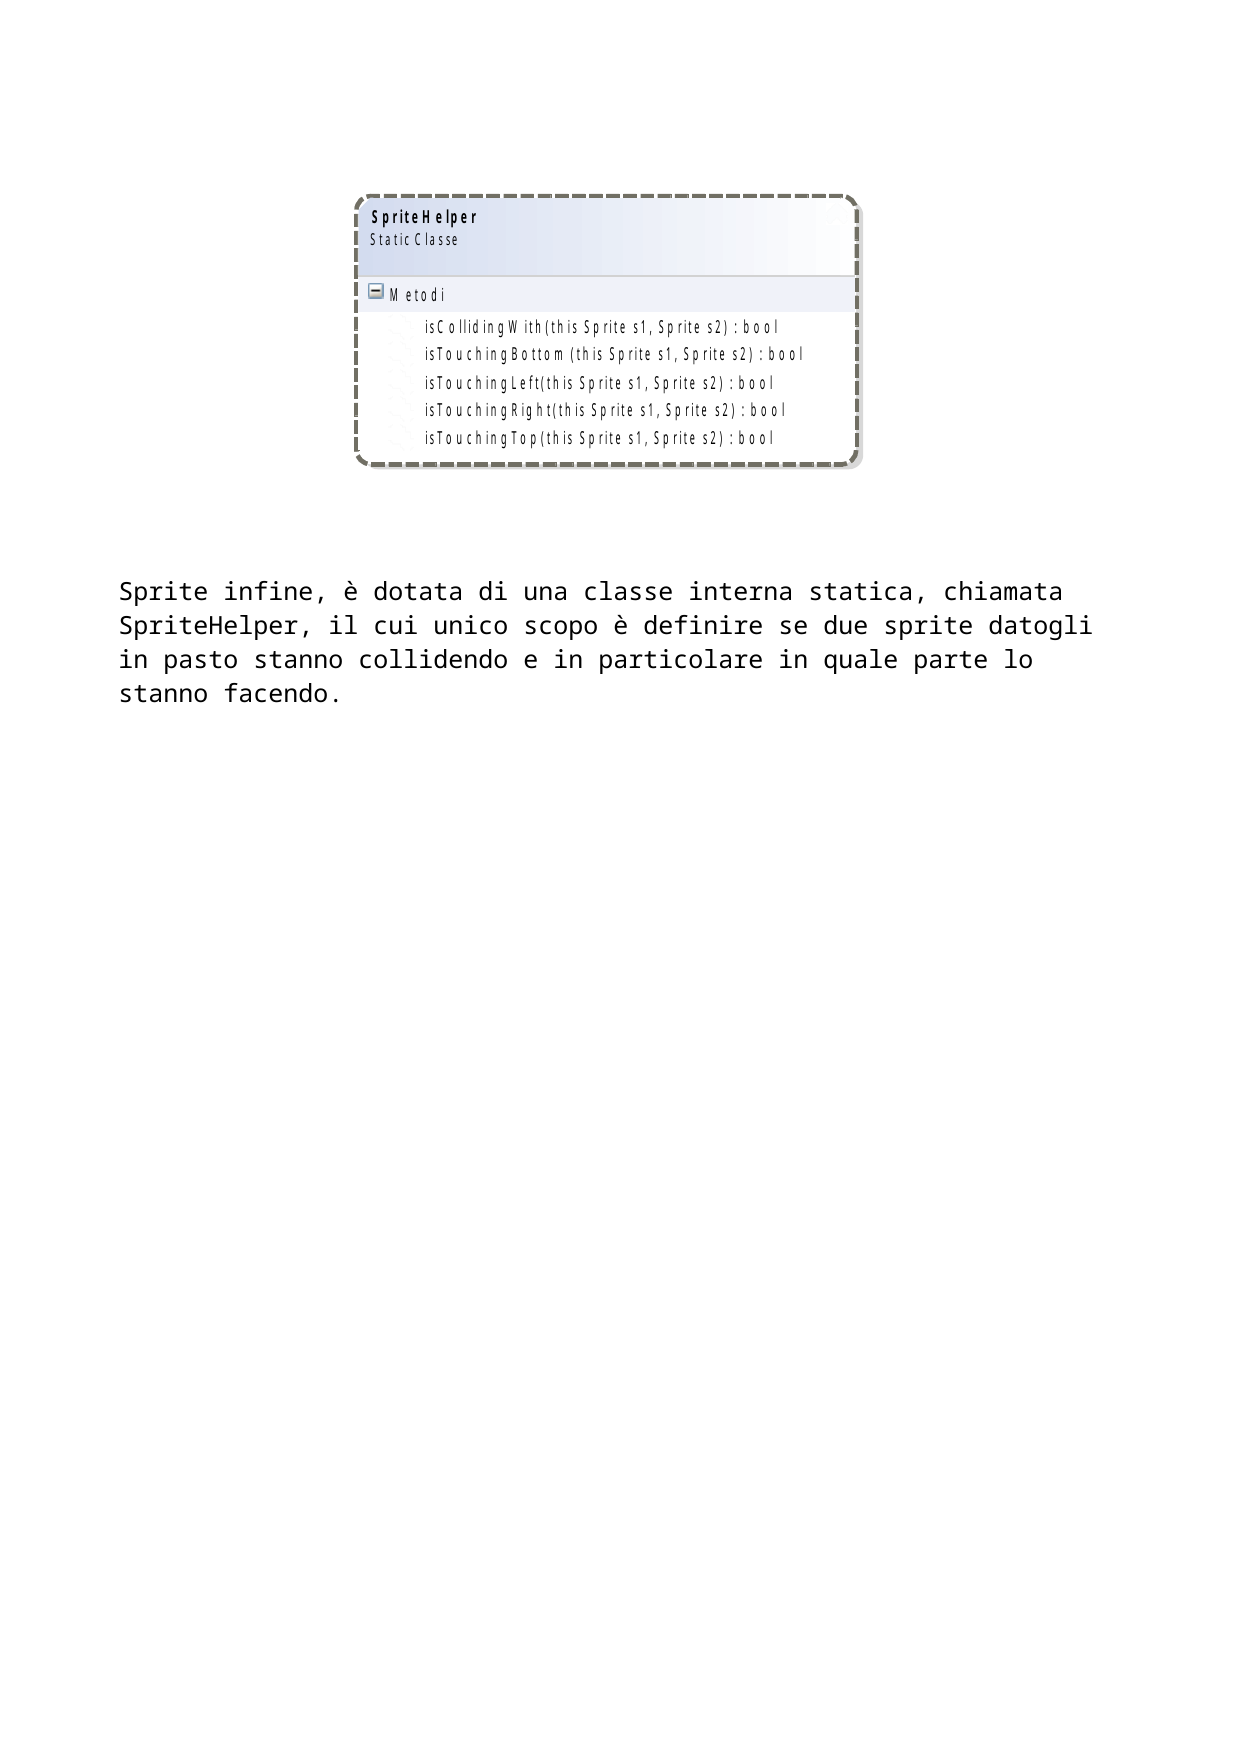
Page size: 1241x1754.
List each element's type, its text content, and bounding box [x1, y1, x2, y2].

text Sprite infine, è dotata di una classe interna statica, chiamata SpriteHelper, il cui unico scopo è definire se due sprite datogli in pasto stanno collidendo e in particolare in quale parte lo stanno facendo. [118, 574, 1122, 710]
